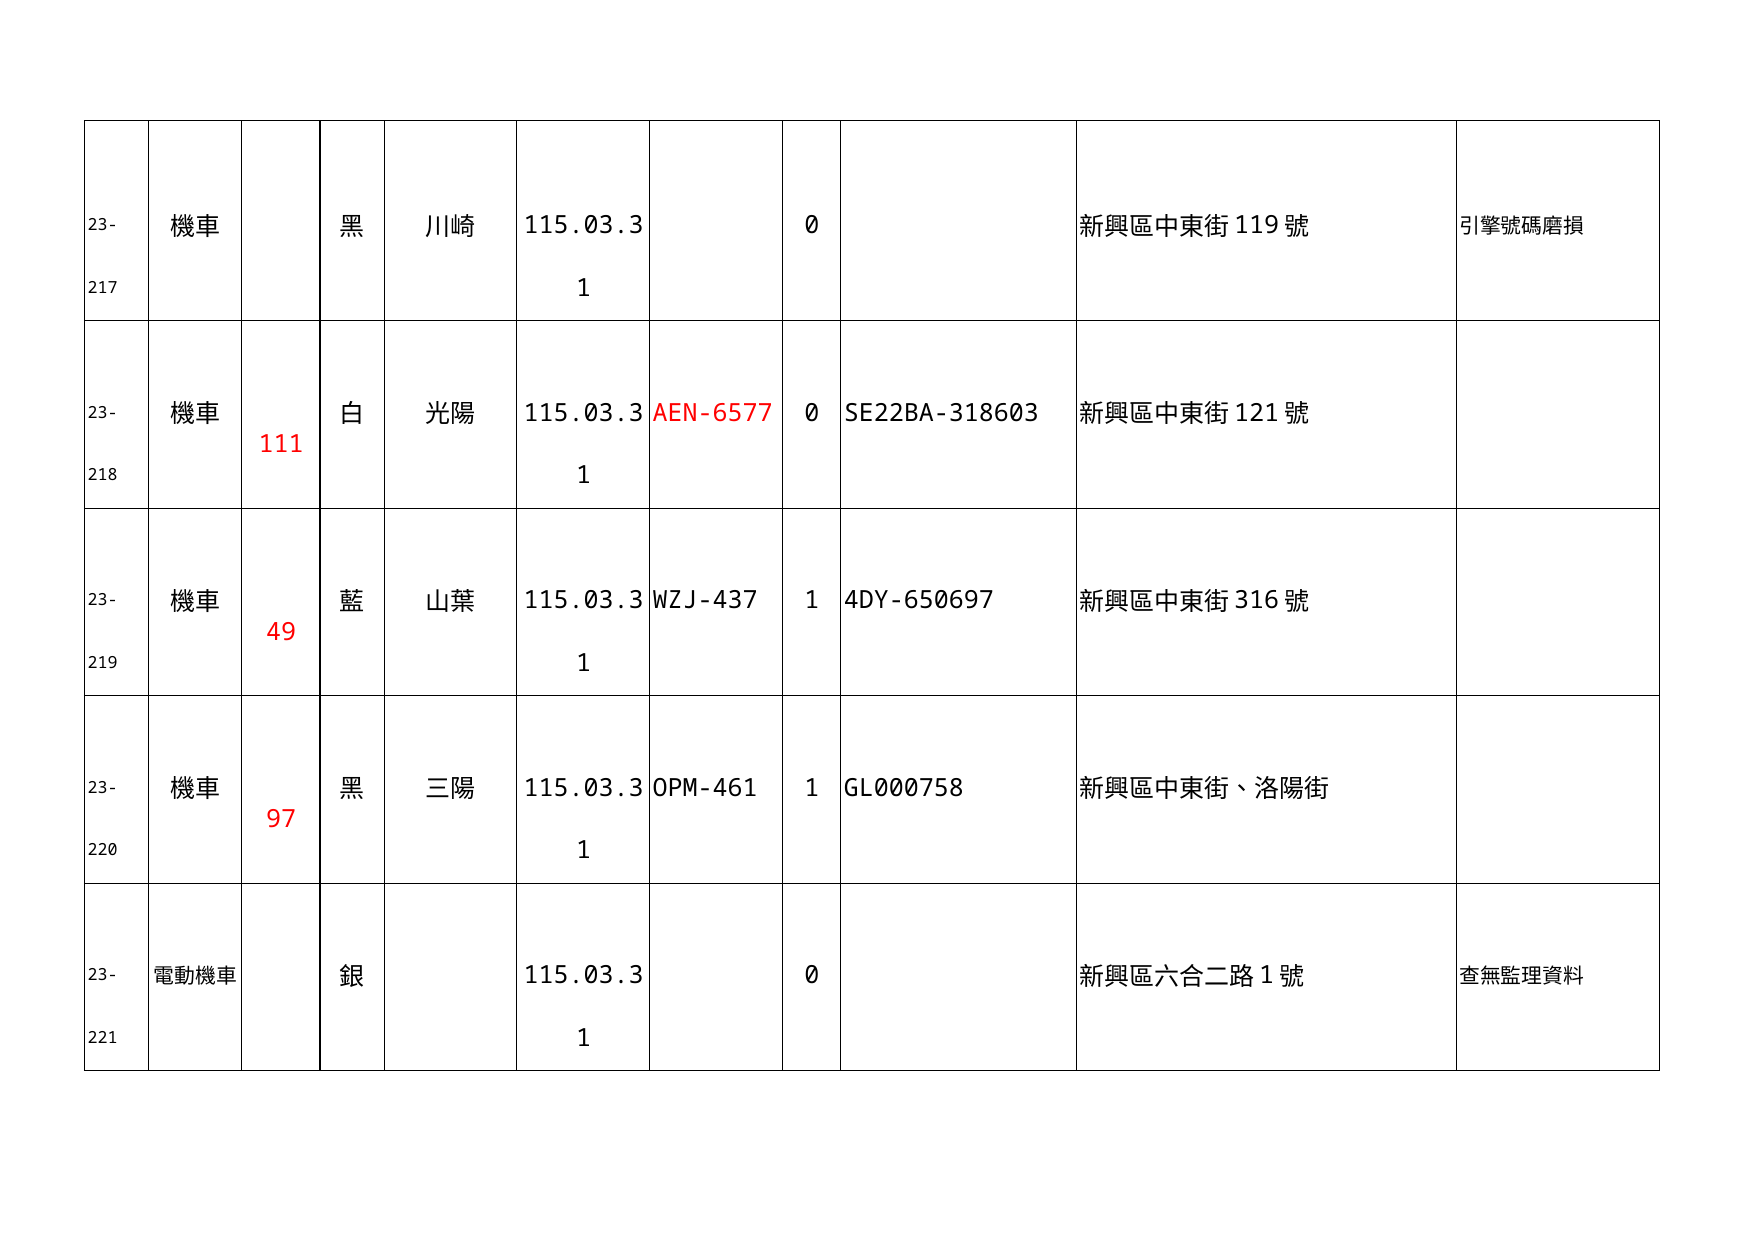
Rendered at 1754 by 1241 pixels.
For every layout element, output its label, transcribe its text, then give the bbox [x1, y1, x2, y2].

table_cell 115.03.31 [517, 509, 649, 695]
table_cell 電動機車 [149, 884, 241, 1070]
table_cell 機車 [149, 121, 241, 320]
table_cell [650, 884, 782, 1070]
table_cell 23-217 [85, 121, 148, 320]
table_cell 三陽 [385, 696, 516, 883]
table_cell 1 [783, 509, 840, 695]
table_cell 23-219 [85, 509, 148, 695]
table_cell [841, 884, 1076, 1070]
table_cell 光陽 [385, 321, 516, 508]
table_cell 川崎 [385, 121, 516, 320]
table_cell 0 [783, 884, 840, 1070]
table_cell 新興區中東街、洛陽街 [1077, 696, 1456, 883]
table_cell 白 [321, 321, 384, 508]
table_cell 23-218 [85, 321, 148, 508]
table_cell 新興區中東街121號 [1077, 321, 1456, 508]
table_cell 銀 [321, 884, 384, 1070]
table_cell 機車 [149, 696, 241, 883]
table_cell 機車 [149, 509, 241, 695]
table_cell [1457, 509, 1659, 695]
table_cell SE22BA-318603 [841, 321, 1076, 508]
table_cell OPM-461 [650, 696, 782, 883]
table_cell GL000758 [841, 696, 1076, 883]
table_cell WZJ-437 [650, 509, 782, 695]
table_cell 藍 [321, 509, 384, 695]
table_cell [1457, 321, 1659, 508]
table_cell 4DY-650697 [841, 509, 1076, 695]
table_cell [385, 884, 516, 1070]
table_cell 引擎號碼磨損 [1457, 121, 1659, 320]
table_cell 49 [242, 509, 319, 695]
table_cell [242, 884, 319, 1070]
table_cell [1457, 696, 1659, 883]
table_cell 新興區中東街119號 [1077, 121, 1456, 320]
table_cell 115.03.31 [517, 121, 649, 320]
table_cell 1 [783, 696, 840, 883]
table_cell 0 [783, 121, 840, 320]
table_cell 黑 [321, 121, 384, 320]
table_cell 97 [242, 696, 319, 883]
table_cell 115.03.31 [517, 884, 649, 1070]
table_cell 查無監理資料 [1457, 884, 1659, 1070]
table_cell [242, 121, 319, 320]
table_cell 23-221 [85, 884, 148, 1070]
table_cell 新興區中東街316號 [1077, 509, 1456, 695]
table_cell 23-220 [85, 696, 148, 883]
table_cell [841, 121, 1076, 320]
table_cell [650, 121, 782, 320]
table_cell 山葉 [385, 509, 516, 695]
table_cell 115.03.31 [517, 321, 649, 508]
table_cell 新興區六合二路1號 [1077, 884, 1456, 1070]
table_cell 115.03.31 [517, 696, 649, 883]
table_cell AEN-6577 [650, 321, 782, 508]
table_cell 0 [783, 321, 840, 508]
table_cell 111 [242, 321, 319, 508]
table_cell 機車 [149, 321, 241, 508]
table_cell 黑 [321, 696, 384, 883]
